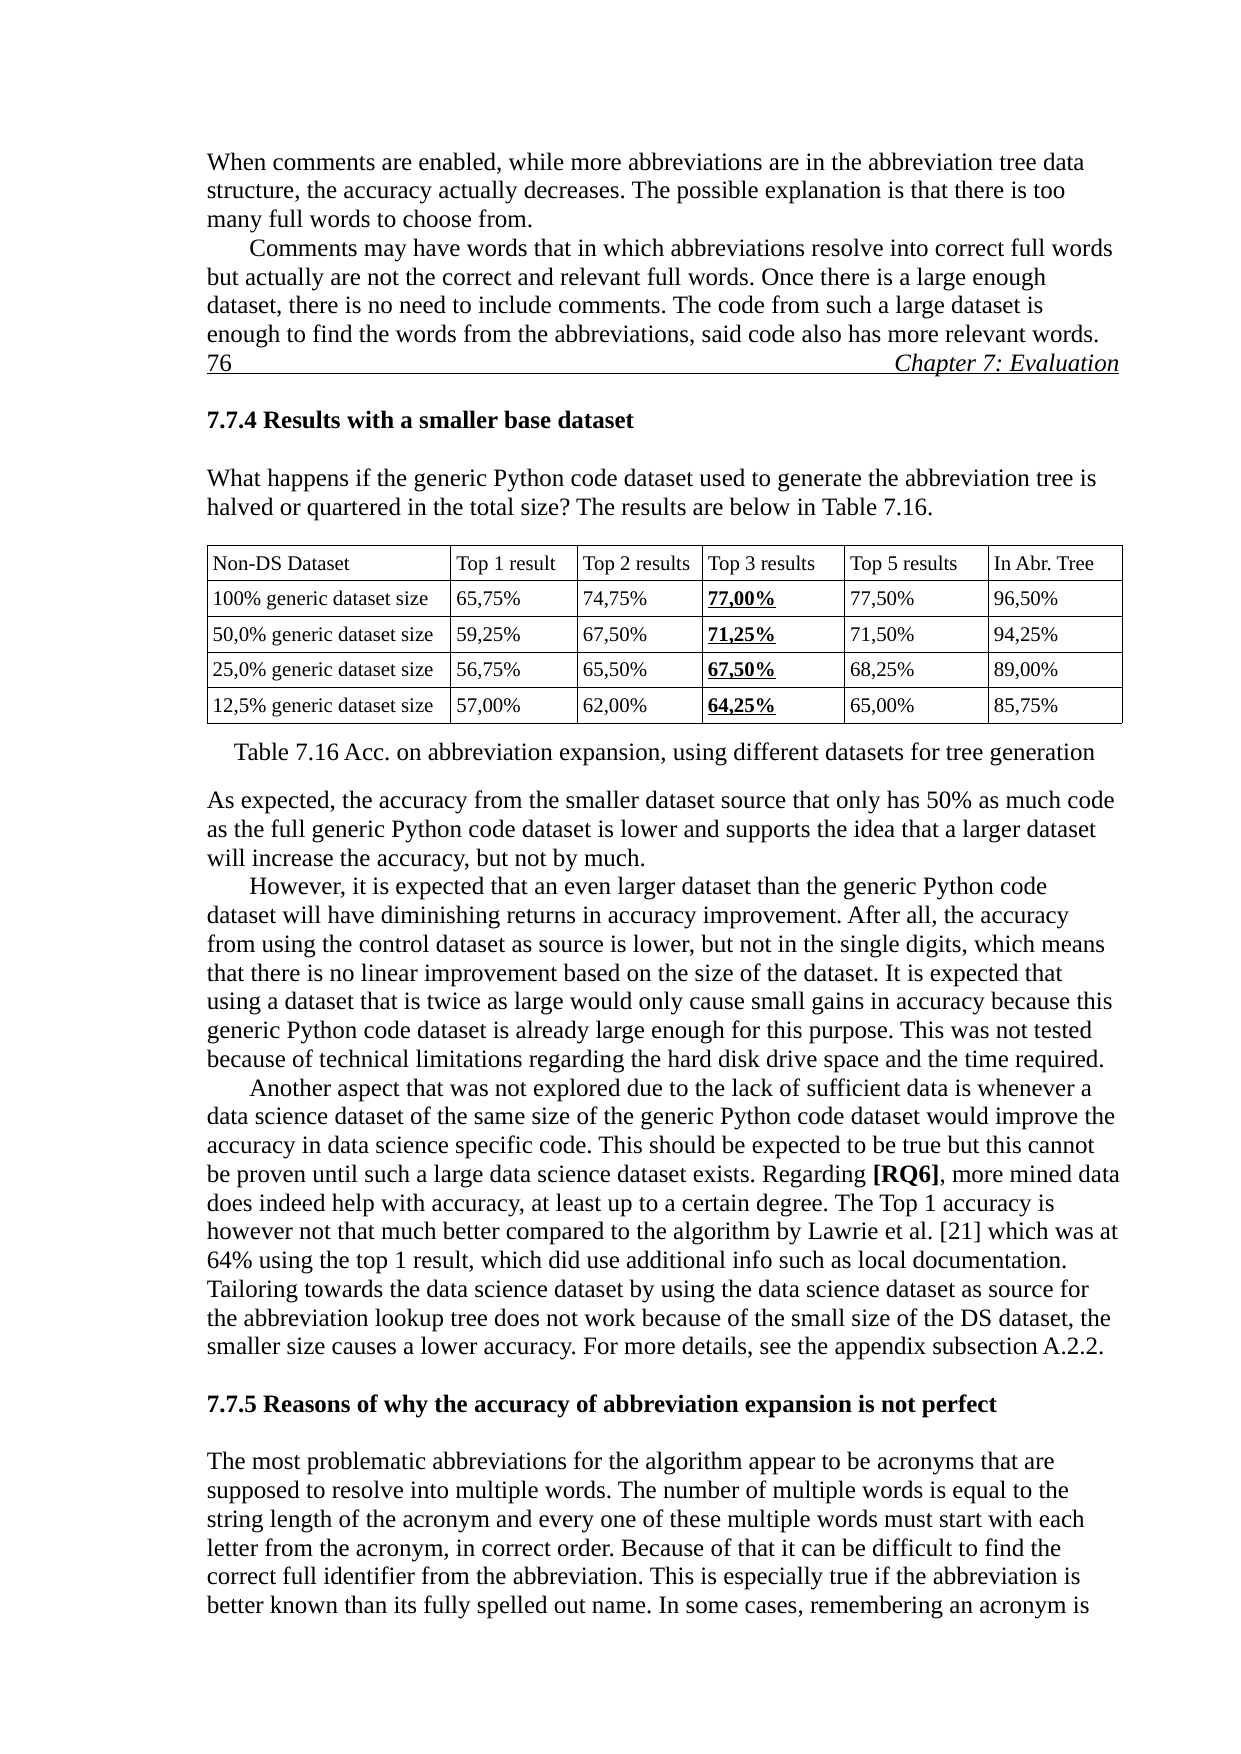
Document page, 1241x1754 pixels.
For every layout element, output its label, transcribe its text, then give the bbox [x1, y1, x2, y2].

table_header Top 5 results [845, 546, 988, 580]
table_cell 100% generic dataset size [208, 581, 450, 616]
text What happens if the generic Python code dataset used to generate the abbreviation tree is halved or quartered in the total size? The results are below in Table 7.16. [207, 463, 1122, 521]
table_cell 62,00% [578, 688, 702, 723]
text Another aspect that was not explored due to the lack of sufficient data is whenever a data science dataset of the same size of the generic Python code dataset would improve the accuracy in data science specific code. This should be expected to be true but this cannot be proven until such a large data science dataset exists. Regarding [RQ6], more mined data does indeed help with accuracy, at least up to a certain degree. The Top 1 accuracy is however not that much better compared to the algorithm by Lawrie et al. [21] which was at 64% using the top 1 result, which did use additional info such as local documentation. Tailoring towards the data science dataset by using the data science dataset as source for the abbreviation lookup tree does not work because of the small size of the DS dataset, the smaller size causes a lower accuracy. For more details, see the appendix subsection A.2.2. [207, 1073, 1122, 1360]
table_cell 57,00% [451, 688, 577, 723]
text 7.7.4 Results with a smaller base dataset [207, 406, 1122, 434]
table_cell 25,0% generic dataset size [208, 653, 450, 687]
table_cell 77,50% [845, 581, 988, 616]
table_header Non-DS Dataset [208, 546, 450, 580]
table_cell 68,25% [845, 653, 988, 687]
text As expected, the accuracy from the smaller dataset source that only has 50% as much code as the full generic Python code dataset is lower and supports the idea that a larger dataset will increase the accuracy, but not by much. [207, 785, 1122, 871]
table_cell 64,25% [703, 688, 844, 723]
table_cell 50,0% generic dataset size [208, 617, 450, 652]
text 76 Chapter 7: Evaluation [207, 348, 1122, 377]
table_cell 85,75% [989, 688, 1122, 723]
text However, it is expected that an even larger dataset than the generic Python code dataset will have diminishing returns in accuracy improvement. After all, the accuracy from using the control dataset as source is lower, but not in the single digits, which means that there is no linear improvement based on the size of the dataset. It is expected that using a dataset that is twice as large would only cause small gains in accuracy because this generic Python code dataset is already large enough for this purpose. This was not tested because of technical limitations regarding the hard disk drive space and the time required. [207, 871, 1122, 1073]
table_cell 89,00% [989, 653, 1122, 687]
table_cell 71,25% [703, 617, 844, 652]
table_cell 94,25% [989, 617, 1122, 652]
table_header Top 1 result [451, 546, 577, 580]
table_cell 12,5% generic dataset size [208, 688, 450, 723]
table_header In Abr. Tree [989, 546, 1122, 580]
table_cell 77,00% [703, 581, 844, 616]
table_cell 56,75% [451, 653, 577, 687]
table_header Top 3 results [703, 546, 844, 580]
table_cell 65,50% [578, 653, 702, 687]
table_cell 71,50% [845, 617, 988, 652]
text Table 7.16 Acc. on abbreviation expansion, using different datasets for tree generation [207, 737, 1122, 766]
table_cell 65,00% [845, 688, 988, 723]
text Comments may have words that in which abbreviations resolve into correct full words but actually are not the correct and relevant full words. Once there is a large enough dataset, there is no need to include comments. The code from such a large dataset is enough to find the words from the abbreviations, said code also has more relevant words. [207, 233, 1122, 348]
table_cell 74,75% [578, 581, 702, 616]
table_cell 67,50% [578, 617, 702, 652]
table_cell 65,75% [451, 581, 577, 616]
table_header Top 2 results [578, 546, 702, 580]
table_cell 67,50% [703, 653, 844, 687]
text The most problematic abbreviations for the algorithm appear to be acronyms that are supposed to resolve into multiple words. The number of multiple words is equal to the string length of the acronym and every one of these multiple words must start with each letter from the acronym, in correct order. Because of that it can be difficult to find the correct full identifier from the abbreviation. This is especially true if the abbreviation is better known than its fully spelled out name. In some cases, remembering an acronym is [207, 1446, 1122, 1619]
text When comments are enabled, while more abbreviations are in the abbreviation tree data structure, the accuracy actually decreases. The possible explanation is that there is too many full words to choose from. [207, 147, 1122, 233]
table_cell 96,50% [989, 581, 1122, 616]
table_cell 59,25% [451, 617, 577, 652]
text 7.7.5 Reasons of why the accuracy of abbreviation expansion is not perfect [207, 1389, 1122, 1418]
